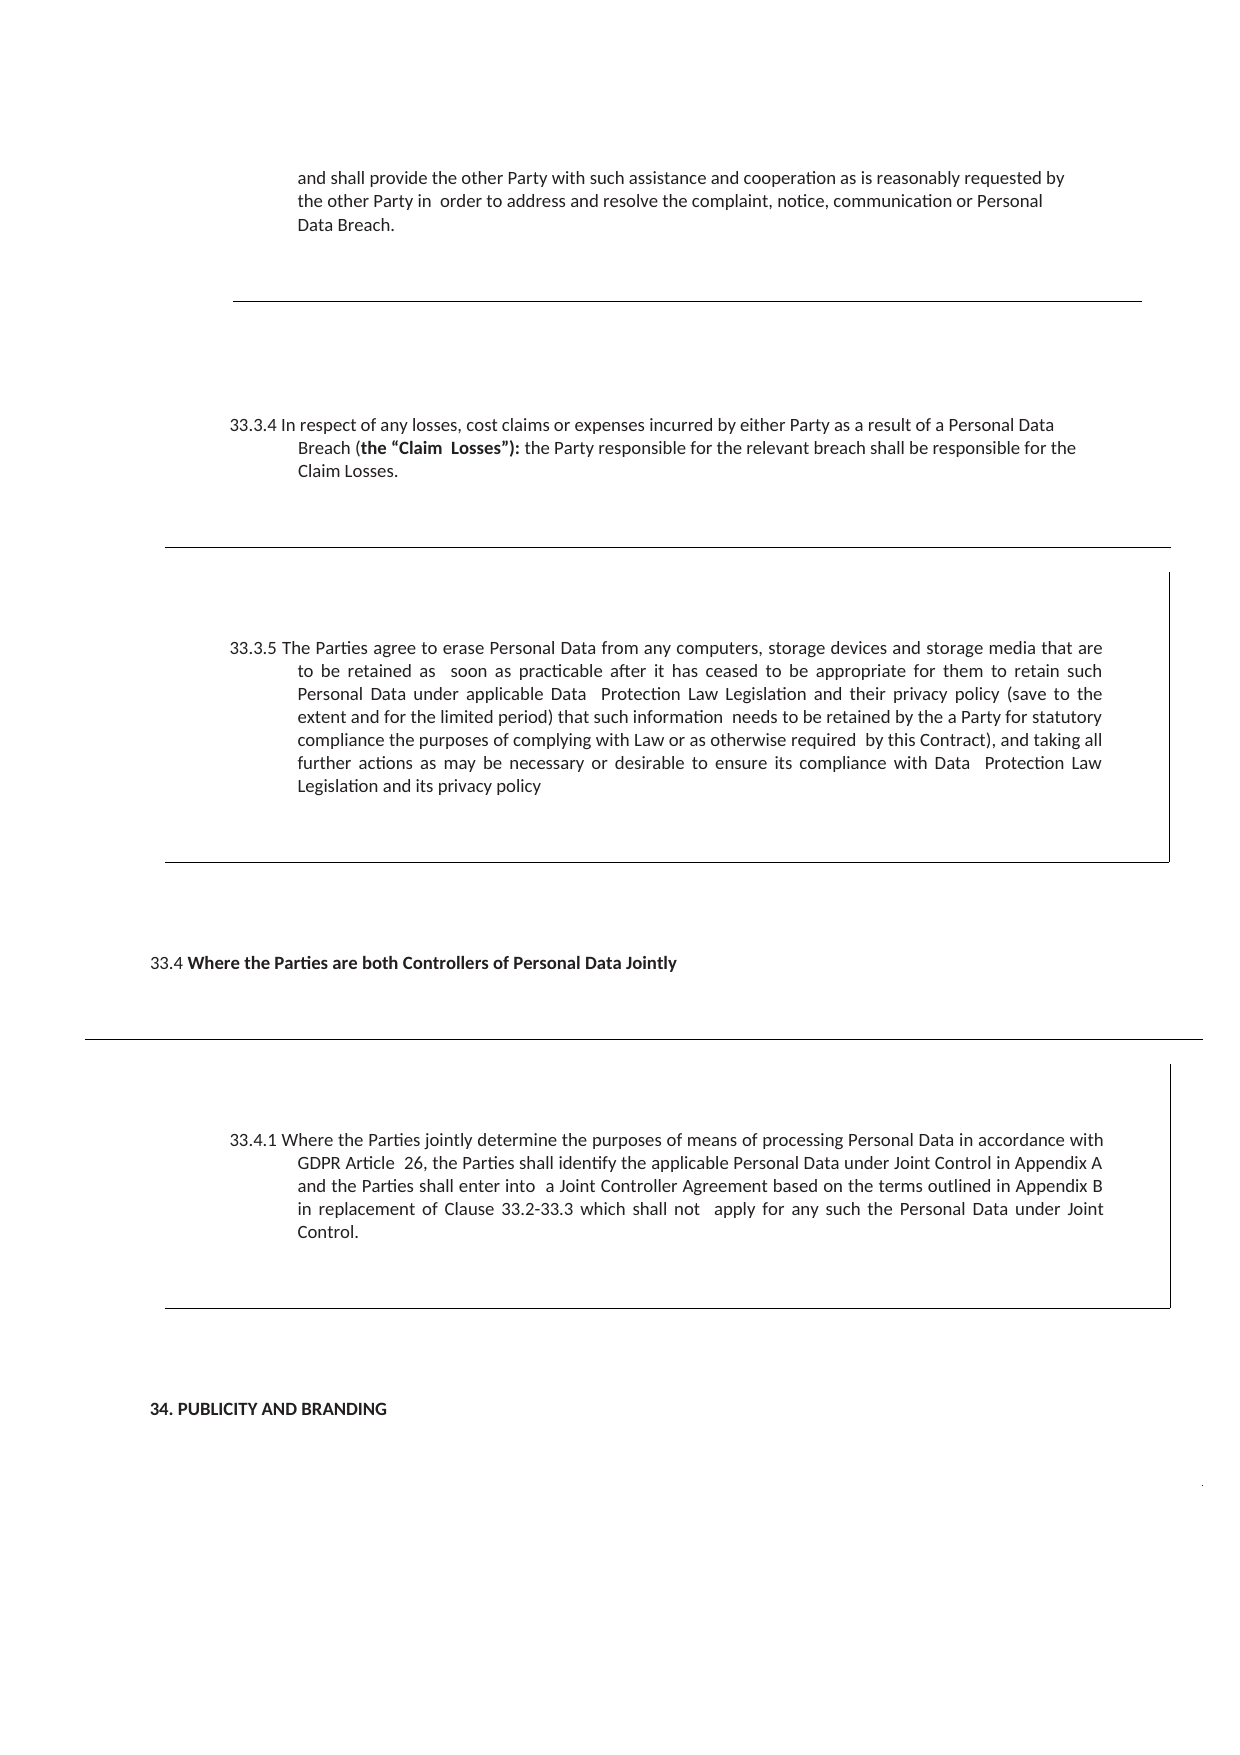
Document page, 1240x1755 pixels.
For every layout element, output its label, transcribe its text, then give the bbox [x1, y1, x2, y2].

text 33.4 Where the Parties are both Controllers of Personal Data Jointly [86, 887, 1202, 1038]
text 33.4.1 Where the Parties jointly determine the purposes of means of processing Personal Data in accordance with GDPR Article 26, the Parties shall identify the applicable Personal Data under Joint Control in Appendix A and the Parties shall enter into a Joint Controller Agreement based on the terms outlined in Appendix B in replacement of Clause 33.2-33.3 which shall not apply for any such the Personal Data under Joint Control. [165, 1064, 1169, 1307]
text 34. PUBLICITY AND BRANDING [86, 1333, 1202, 1485]
text and shall provide the other Party with such assistance and cooperation as is reasonably requested by the other Party in order to address and resolve the complaint, notice, communication or Personal Data Breach. [233, 103, 1141, 300]
text 33.3.4 In respect of any losses, cost claims or expenses incurred by either Party as a result of a Personal Data Breach (the “Claim Losses”): the Party responsible for the relevant breach shall be responsible for the Claim Losses. [165, 349, 1170, 546]
text 33.3.5 The Parties agree to erase Personal Data from any computers, storage devices and storage media that are to be retained as soon as practicable after it has ceased to be appropriate for them to retain such Personal Data under applicable Data Protection Law Legislation and their privacy policy (save to the extent and for the limited period) that such information needs to be retained by the a Party for statutory compliance the purposes of complying with Law or as otherwise required by this Contract), and taking all further actions as may be necessary or desirable to ensure its compliance with Data Protection Law Legislation and its privacy policy [165, 572, 1168, 861]
